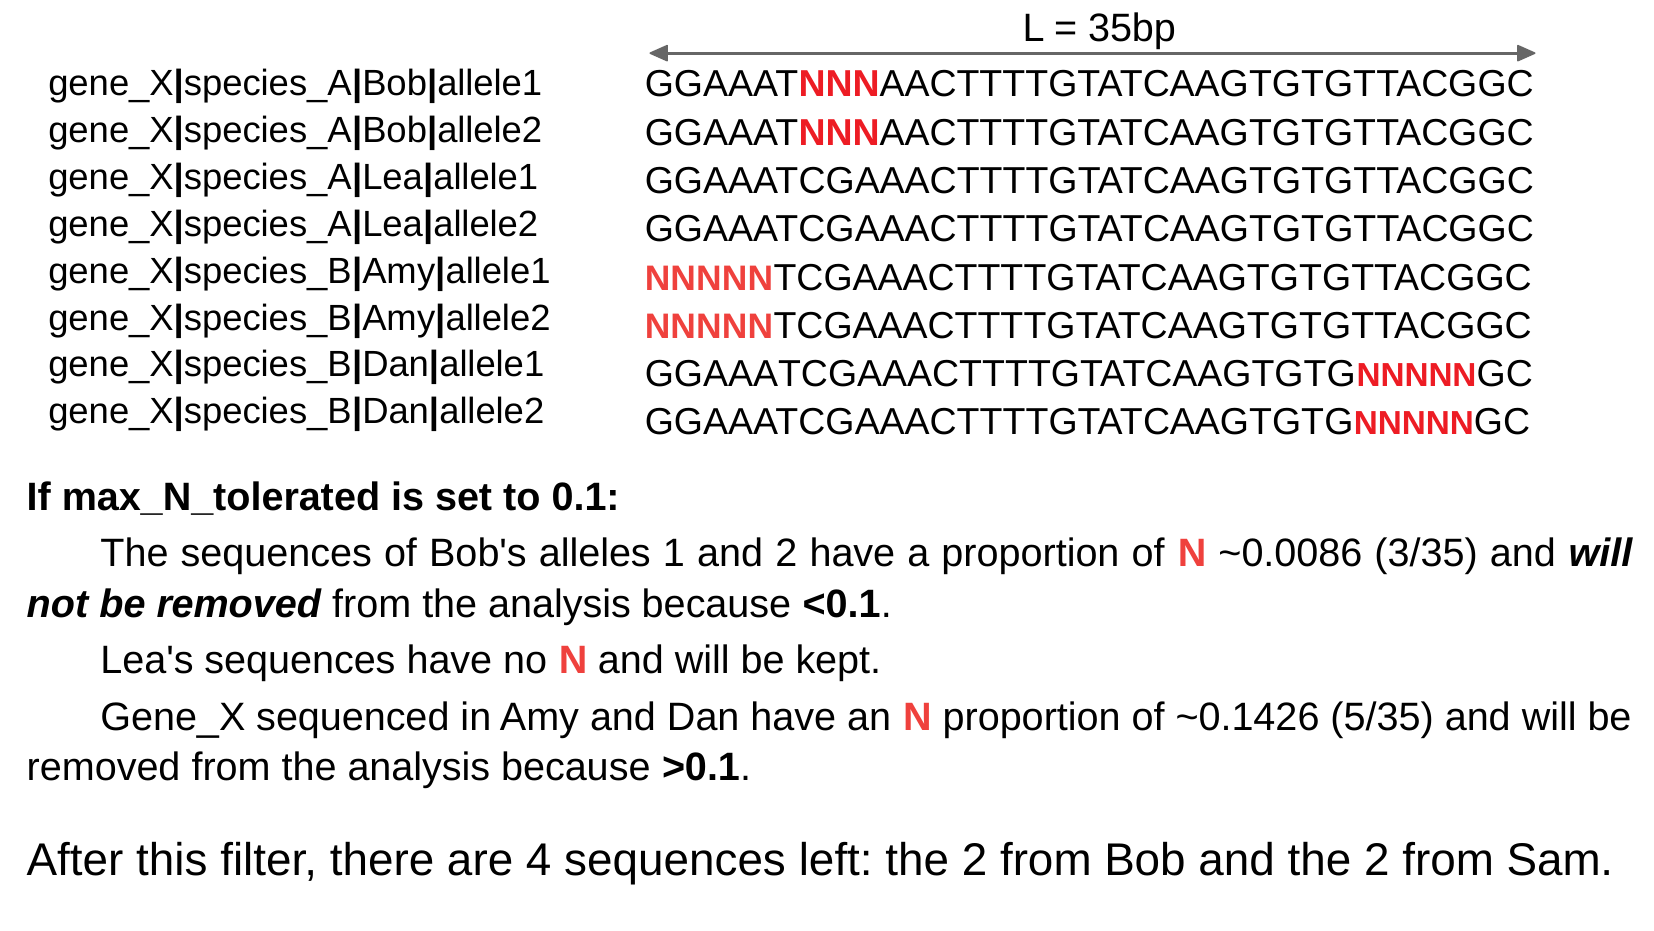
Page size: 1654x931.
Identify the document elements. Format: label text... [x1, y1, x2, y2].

text_box GGAAATNNNAACTTTTGTATCAAGTGTGTTACGGC GGAAATNNNAACTTTTGTATCAAGTGTGTTACGGC GGAAATCGAAACTTTTGTATCAAGTGTGTTACGGC GGAAATCGAAACTTTTGTATCAAGTGTGTTACGGCNNNNNTCGAAACTTTTGTATCAAGTGTGTTACGGC NNNNNTCGAAACTTTTGTATCAAGTGTGTTACGGC GGAAATCGAAACTTTTGTATCAAGTGTGNNNNNGC GGAAATCGAAACTTTTGTATCAAGTGTGNNNNNGC [629, 49, 1564, 451]
text_box After this filter, there are 4 sequences left: the 2 from Bob and the 2 from Sam. [11, 826, 1630, 910]
text_box gene_X|species_A|Bob|allele1 gene_X|species_A|Bob|allele2 gene_X|species_A|Lea|allele1 gene_X|species_A|Lea|allele2 gene_X|species_B|Amy|allele1 gene_X|species_B|Amy|allele2 gene_X|species_B|Dan|allele1 gene_X|species_B|Dan|allele2 [33, 49, 579, 439]
text_box If max_N_tolerated is set to 0.1: The sequences of Bob's alleles 1 and 2 have a proportion of N ~0.0086 (3/35) and will not be removed from the analysis because <0.1. Lea's sequences have no N and will be kept. Gene_X sequenced in Amy and Dan have an N proportion of ~0.1426 (5/35) and will be removed from the analysis because >0.1. [11, 460, 1648, 797]
text_box L = 35bp [1007, 0, 1197, 99]
